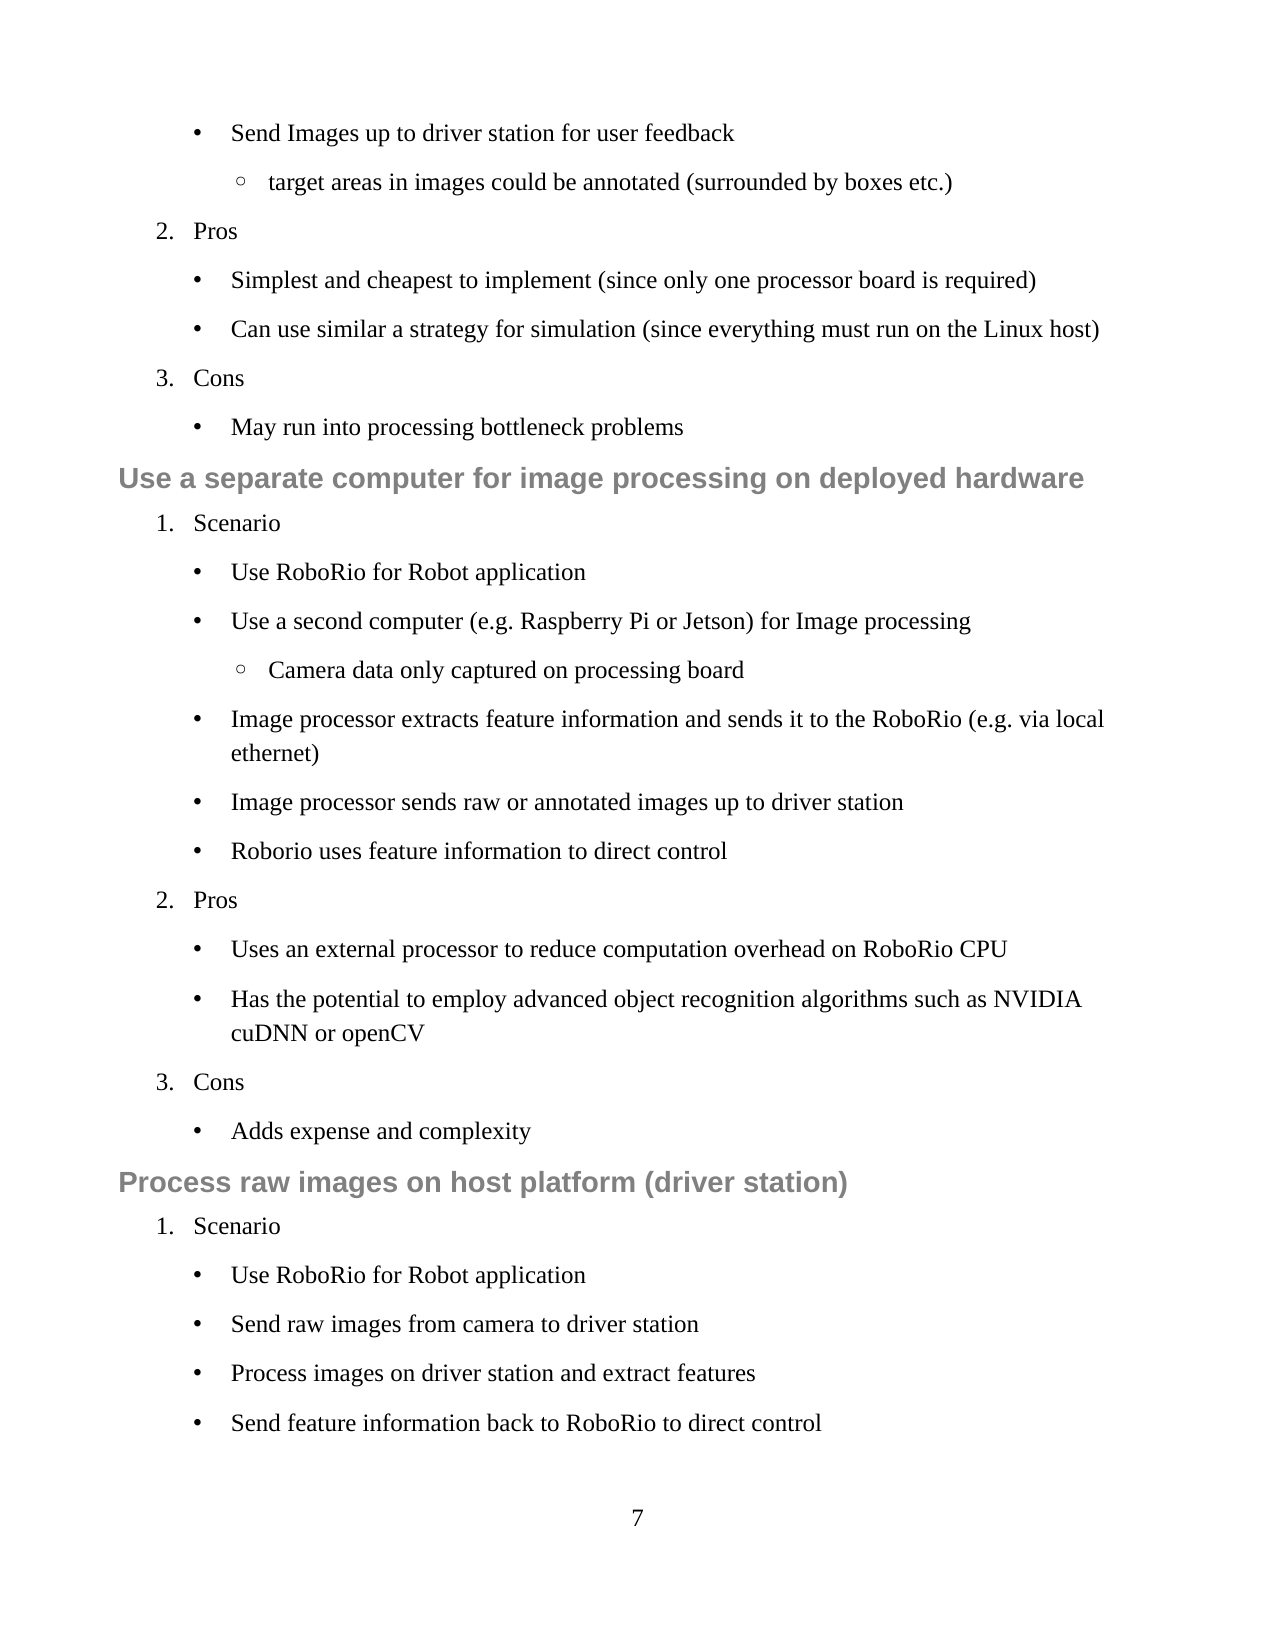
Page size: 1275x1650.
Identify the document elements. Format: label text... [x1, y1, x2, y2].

list Send feature information back to RoboRio to direct control [193, 1408, 1157, 1436]
list Can use similar a strategy for simulation (since everything must run on the Linux host) [193, 314, 1157, 343]
list Uses an external processor to reduce computation overhead on RoboRio CPU [193, 934, 1157, 963]
list Simplest and cheapest to implement (since only one processor board is required) [193, 265, 1157, 294]
list Camera data only captured on processing board [231, 655, 1157, 683]
list May run into processing bottleneck problems [193, 412, 1157, 441]
list target areas in images could be annotated (surrounded by boxes etc.) [231, 167, 1157, 196]
list Pros [156, 216, 1157, 245]
list Image processor sends raw or annotated images up to driver station [193, 787, 1157, 816]
list Pros [156, 886, 1157, 914]
list Cons [156, 1067, 1157, 1096]
list Image processor extracts feature information and sends it to the RoboRio (e.g. via local ethernet) [193, 704, 1157, 767]
list Use RoboRio for Robot application [193, 1260, 1157, 1289]
list Use a second computer (e.g. Raspberry Pi or Jetson) for Image processing [193, 606, 1157, 634]
list Roborio uses feature information to direct control [193, 836, 1157, 865]
list Process images on driver station and extract features [193, 1358, 1157, 1387]
subtitle Use a separate computer for image processing on deployed hardware [118, 462, 1157, 495]
list Scenario [156, 1211, 1157, 1240]
list Adds expense and complexity [193, 1116, 1157, 1145]
list Scenario [156, 508, 1157, 536]
list Send raw images from camera to driver station [193, 1309, 1157, 1338]
list Send Images up to driver station for user feedback [193, 118, 1157, 147]
subtitle Process raw images on host platform (driver station) [118, 1165, 1157, 1199]
list Cons [156, 363, 1157, 392]
list Has the potential to employ advanced object recognition algorithms such as NVIDIA cuDNN or openCV [193, 984, 1157, 1047]
list Use RoboRio for Robot application [193, 557, 1157, 585]
